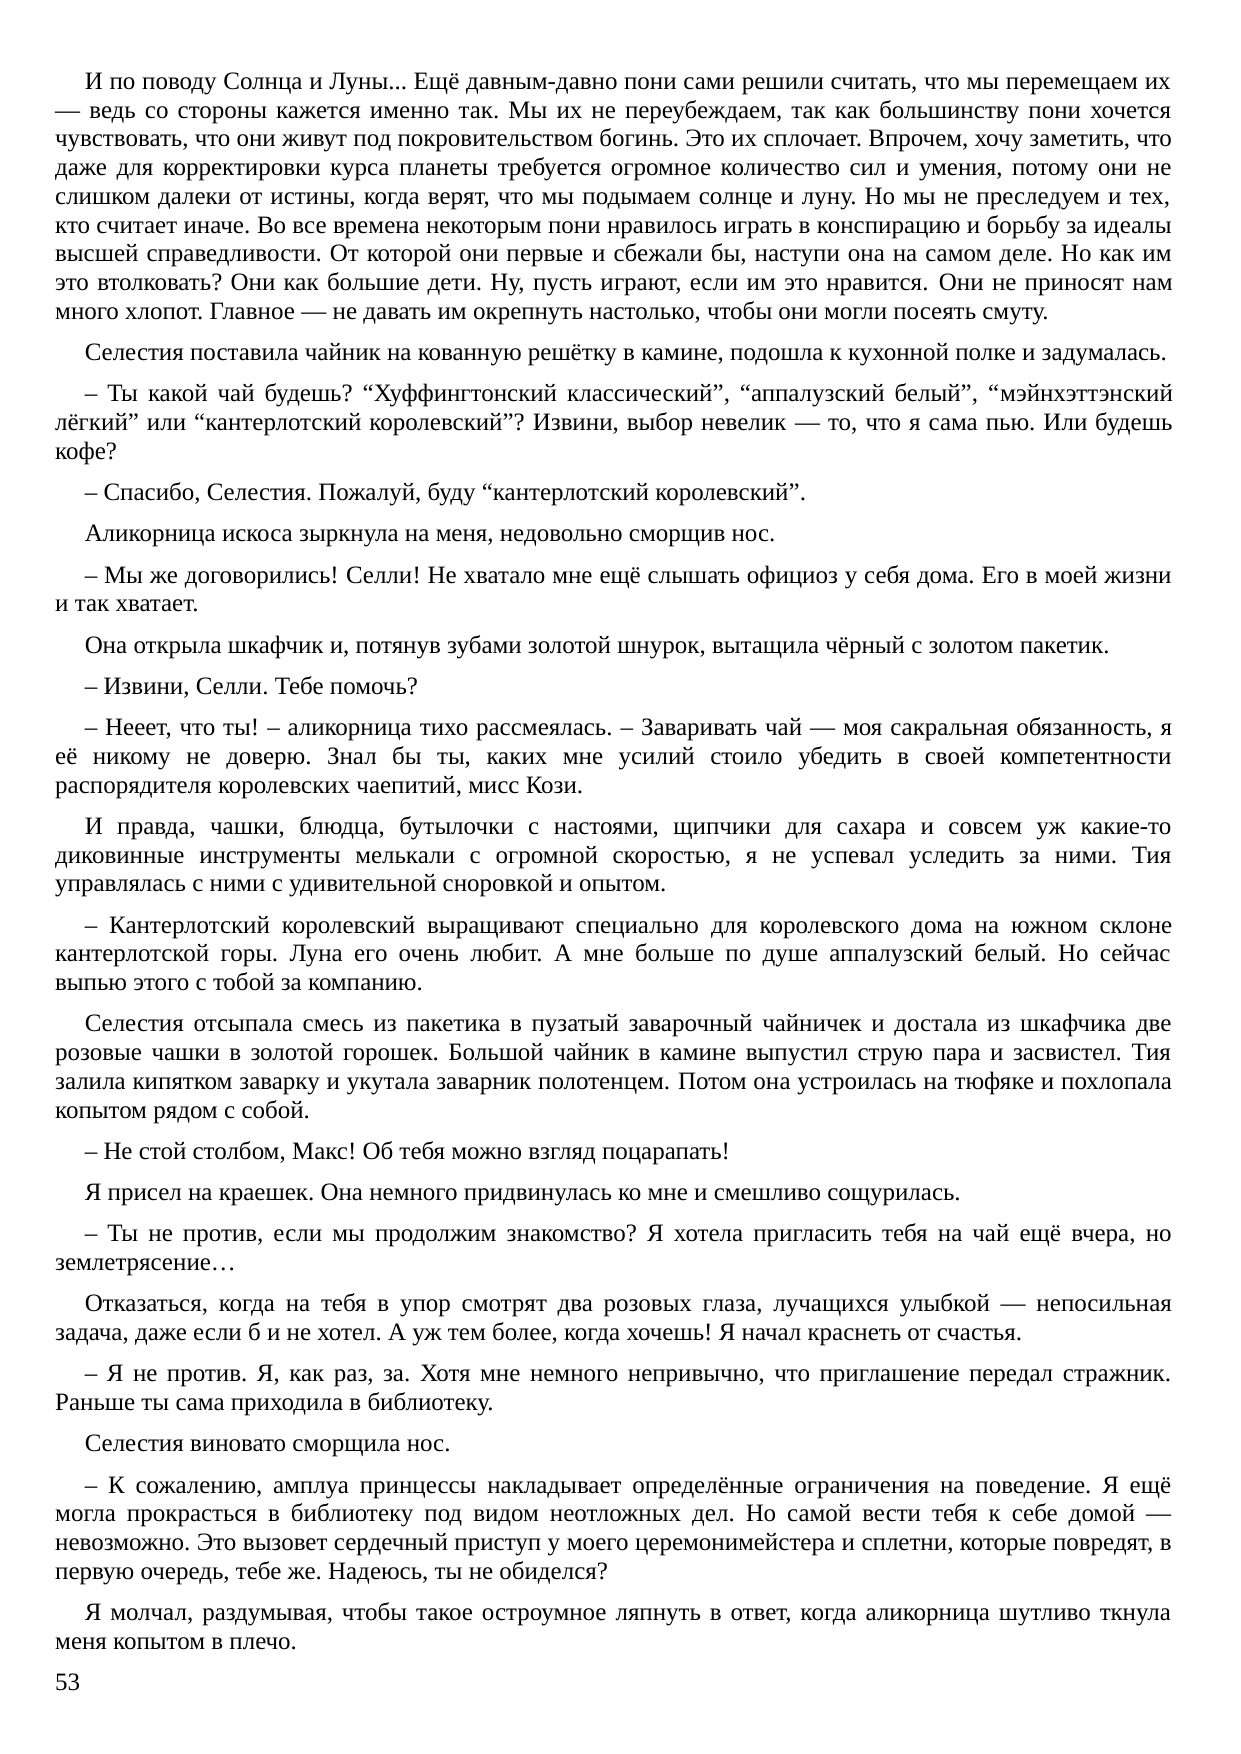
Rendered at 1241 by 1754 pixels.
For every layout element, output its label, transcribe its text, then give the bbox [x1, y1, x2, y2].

text – Извини, Селли. Тебе помочь? [55, 671, 1173, 700]
text И правда, чашки, блюдца, бутылочки с настоями, щипчики для сахара и совсем уж какие-то диковинные инструменты мелькали с огромной скоростью, я не успевал уследить за ними. Тия управлялась с ними с удивительной сноровкой и опытом. [55, 811, 1173, 897]
text – Кантерлотский королевский выращивают специально для королевского дома на южном склоне кантерлотской горы. Луна его очень любит. А мне больше по душе аппалузский белый. Но сейчас выпью этого с тобой за компанию. [55, 910, 1173, 996]
text Я молчал, раздумывая, чтобы такое остроумное ляпнуть в ответ, когда аликорница шутливо ткнула меня копытом в плечо. [55, 1597, 1173, 1655]
text Селестия поставила чайник на кованную решётку в камине, подошла к кухонной полке и задумалась. [55, 337, 1173, 366]
text – Ты какой чай будешь? “Хуффингтонский классический”, “аппалузский белый”, “мэйнхэттэнский лёгкий” или “кантерлотский королевский”? Извини, выбор невелик — то, что я сама пью. Или будешь кофе? [55, 378, 1173, 465]
text Селестия виновато сморщила нос. [55, 1428, 1173, 1457]
text – Я не против. Я, как раз, за. Хотя мне немного непривычно, что приглашение передал стражник. Раньше ты сама приходила в библиотеку. [55, 1358, 1173, 1416]
text – Не стой столбом, Макс! Об тебя можно взгляд поцарапать! [55, 1136, 1173, 1165]
text – К сожалению, амплуа принцессы накладывает определённые ограничения на поведение. Я ещё могла прокрасться в библиотеку под видом неотложных дел. Но самой вести тебя к себе домой — невозможно. Это вызовет сердечный приступ у моего церемонимейстера и сплетни, которые повредят, в первую очередь, тебе же. Надеюсь, ты не обиделся? [55, 1470, 1173, 1585]
text Аликорница искоса зыркнула на меня, недовольно сморщив нос. [55, 518, 1173, 547]
text Отказаться, когда на тебя в упор смотрят два розовых глаза, лучащихся улыбкой — непосильная задача, даже если б и не хотел. А уж тем более, когда хочешь! Я начал краснеть от счастья. [55, 1288, 1173, 1346]
text И по поводу Солнца и Луны... Ещё давным-давно пони сами решили считать, что мы перемещаем их — ведь со стороны кажется именно так. Мы их не переубеждаем, так как большинству пони хочется чувствовать, что они живут под покровительством богинь. Это их сплочает. Впрочем, хочу заметить, что даже для корректировки курса планеты требуется огромное количество сил и умения, потому они не слишком далеки от истины, когда верят, что мы подымаем солнце и луну. Но мы не преследуем и тех, кто считает иначе. Во все времена некоторым пони нравилось играть в конспирацию и борьбу за идеалы высшей справедливости. От которой они первые и сбежали бы, наступи она на самом деле. Но как им это втолковать? Они как большие дети. Ну, пусть играют, если им это нравится. Они не приносят нам много хлопот. Главное — не давать им окрепнуть настолько, чтобы они могли посеять смуту. [55, 66, 1173, 325]
text – Спасибо, Селестия. Пожалуй, буду “кантерлотский королевский”. [55, 477, 1173, 506]
text Я присел на краешек. Она немного придвинулась ко мне и смешливо сощурилась. [55, 1177, 1173, 1206]
text – Мы же договорились! Селли! Не хватало мне ещё слышать официоз у себя дома. Его в моей жизни и так хватает. [55, 560, 1173, 617]
text – Нееет, что ты! – аликорница тихо рассмеялась. – Заваривать чай — моя сакральная обязанность, я её никому не доверю. Знал бы ты, каких мне усилий стоило убедить в своей компетентности распорядителя королевских чаепитий, мисс Кози. [55, 712, 1173, 798]
text Селестия отсыпала смесь из пакетика в пузатый заварочный чайничек и достала из шкафчика две розовые чашки в золотой горошек. Большой чайник в камине выпустил струю пара и засвистел. Тия залила кипятком заварку и укутала заварник полотенцем. Потом она устроилась на тюфяке и похлопала копытом рядом с собой. [55, 1008, 1173, 1123]
text Она открыла шкафчик и, потянув зубами золотой шнурок, вытащила чёрный с золотом пакетик. [55, 630, 1173, 658]
text – Ты не против, если мы продолжим знакомство? Я хотела пригласить тебя на чай ещё вчера, но землетрясение… [55, 1218, 1173, 1276]
